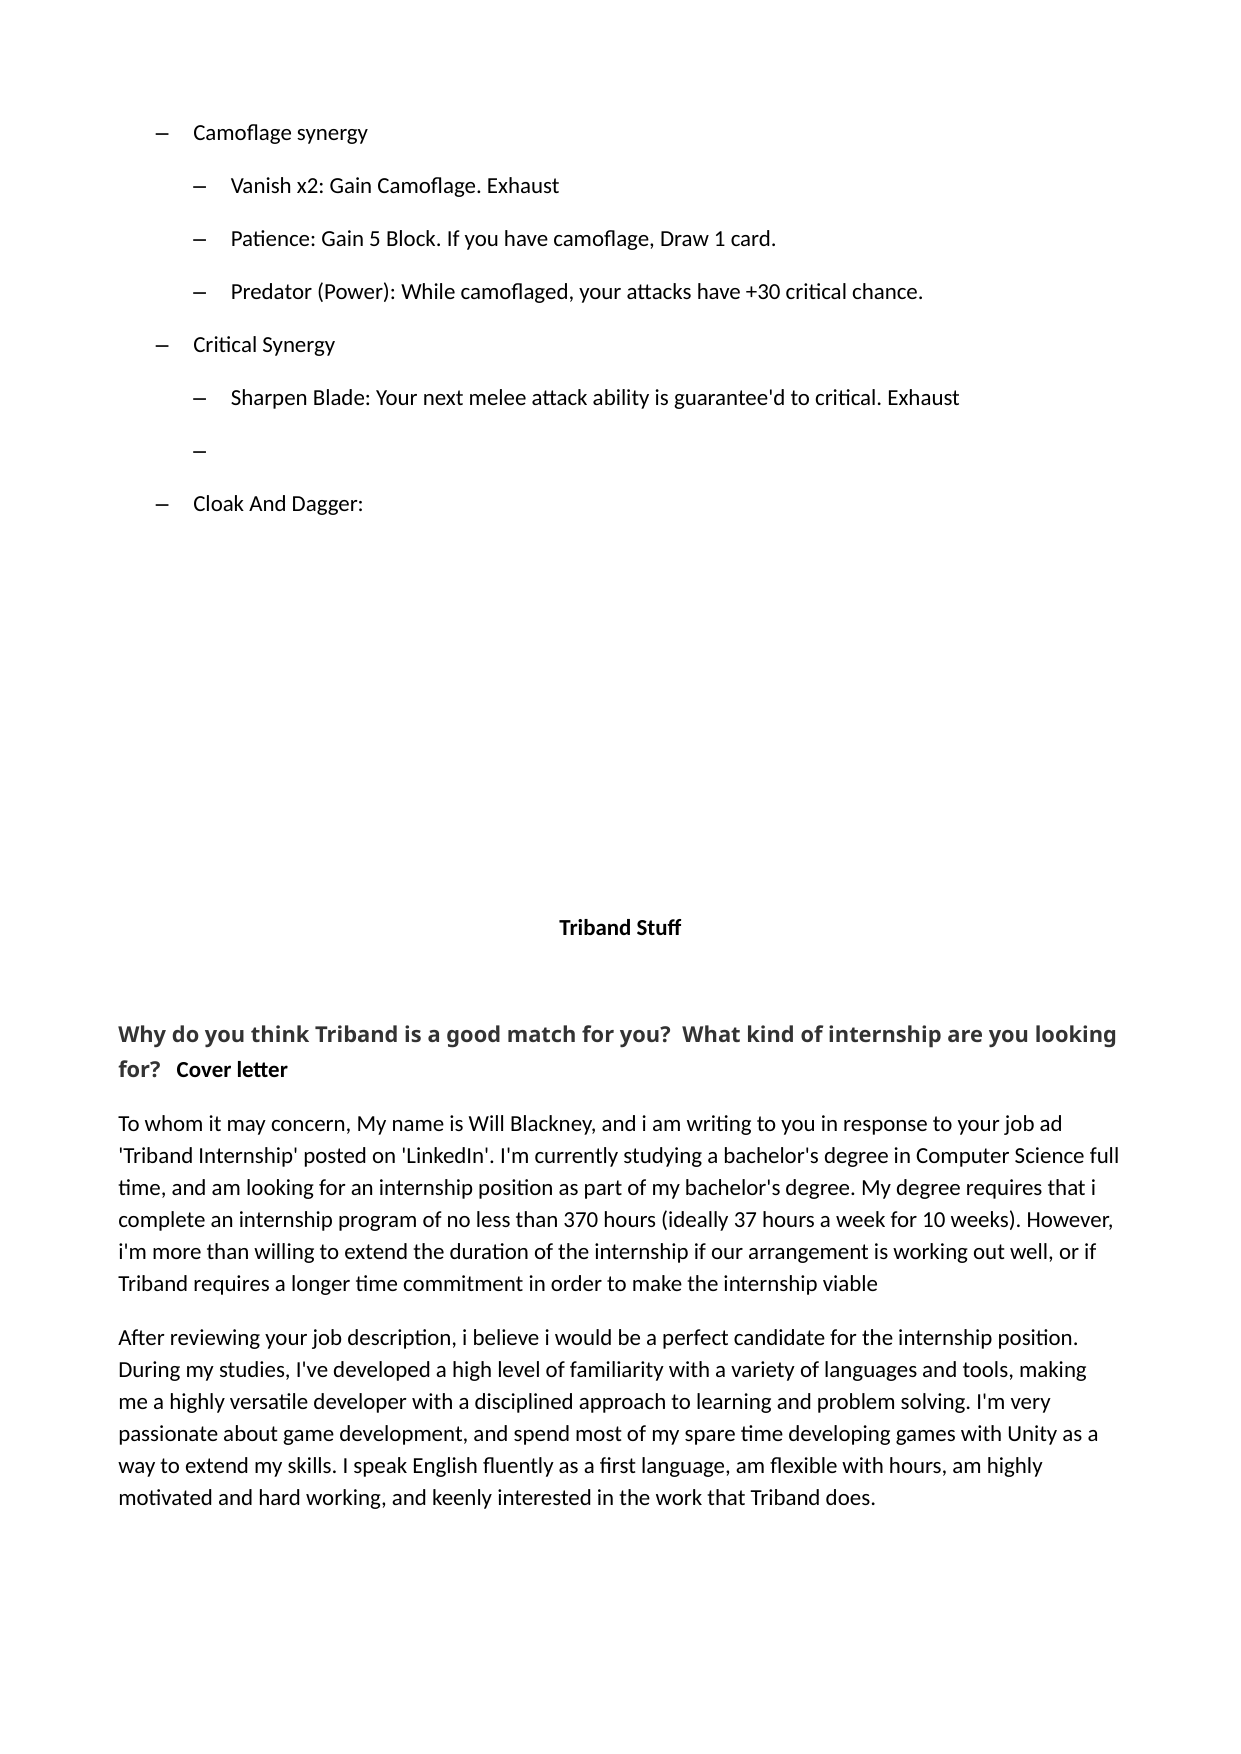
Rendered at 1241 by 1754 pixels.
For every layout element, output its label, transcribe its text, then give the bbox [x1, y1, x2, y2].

list Critical Synergy [156, 330, 1122, 358]
text To whom it may concern, My name is Will Blackney, and i am writing to you in response to your job ad 'Triband Internship' posted on 'LinkedIn'. I'm currently studying a bachelor's degree in Computer Science full time, and am looking for an internship position as part of my bachelor's degree. My degree requires that i complete an internship program of no less than 370 hours (ideally 37 hours a week for 10 weeks). However, i'm more than willing to extend the duration of the internship if our arrangement is working out well, or if Triband requires a longer time commitment in order to make the internship viable [118, 1109, 1122, 1298]
text After reviewing your job description, i believe i would be a perfect candidate for the internship position. During my studies, I've developed a high level of familiarity with a variety of languages and tools, making me a highly versatile developer with a disciplined approach to learning and problem solving. I'm very passionate about game development, and spend most of my spare time developing games with Unity as a way to extend my skills. I speak English fluently as a first language, am flexible with hours, am highly motivated and hard working, and keenly interested in the work that Triband does. [118, 1323, 1122, 1512]
list Vanish x2: Gain Camoflage. Exhaust [193, 171, 1122, 199]
list Patience: Gain 5 Block. If you have camoflage, Draw 1 card. [193, 224, 1122, 252]
list Camoflage synergy [156, 118, 1122, 146]
list Predator (Power): While camoflaged, your attacks have +30 critical chance. [193, 277, 1122, 305]
text Triband Stuff [118, 913, 1122, 941]
list Sharpen Blade: Your next melee attack ability is guarantee'd to critical. Exhaust [193, 383, 1122, 411]
text Why do you think Triband is a good match for you? What kind of internship are you looking for? Cover letter [118, 1019, 1122, 1083]
list Cloak And Dagger: [156, 489, 1122, 517]
